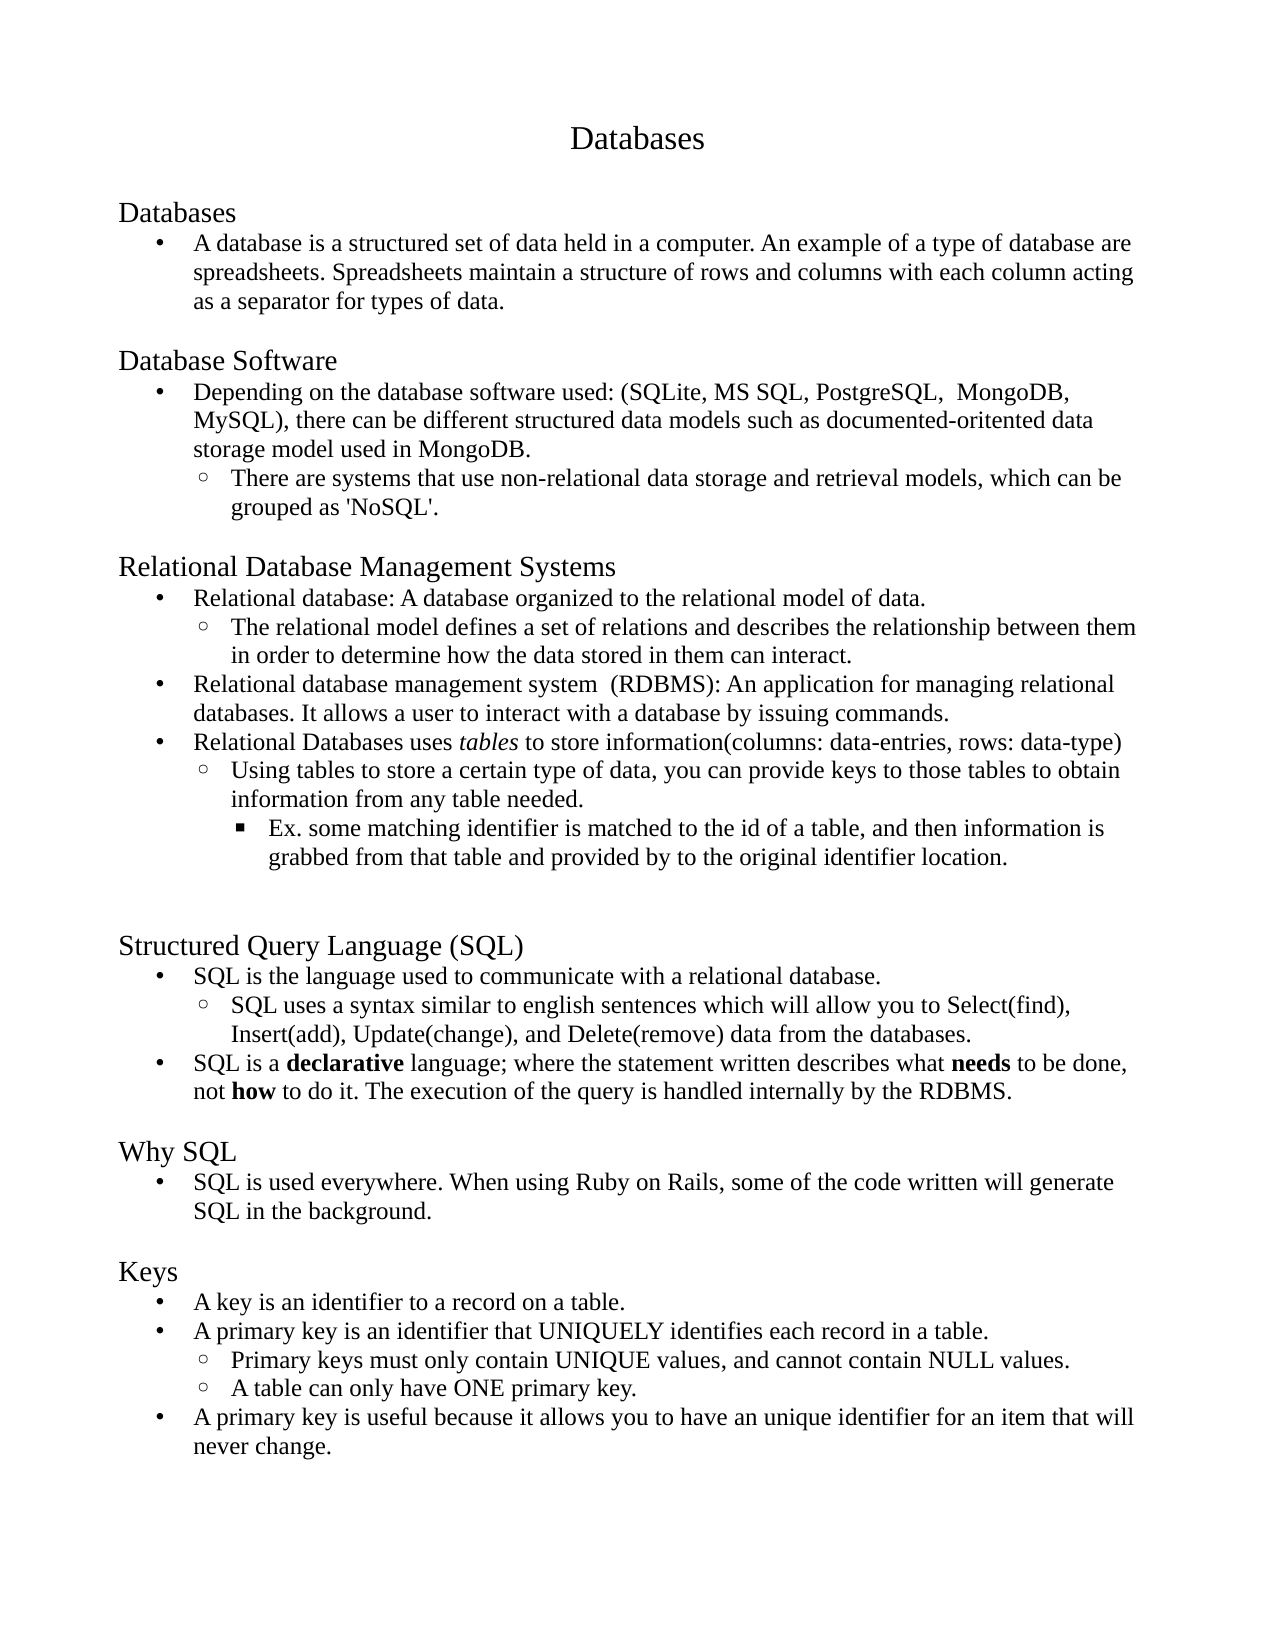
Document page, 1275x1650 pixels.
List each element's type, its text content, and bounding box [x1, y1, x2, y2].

list Ex. some matching identifier is matched to the id of a table, and then information is grabbed from that table and provided by to the original identifier location. [231, 813, 1157, 870]
list Depending on the database software used: (SQLite, MS SQL, PostgreSQL, MongoDB, MySQL), there can be different structured data models such as documented-oritented data storage model used in MongoDB. [156, 377, 1157, 463]
list A table can only have ONE primary key. [193, 1373, 1157, 1402]
list SQL is a declarative language; where the statement written describes what needs to be done, not how to do it. The execution of the query is handled internally by the RDBMS. [156, 1048, 1157, 1105]
list SQL uses a syntax similar to english sentences which will allow you to Select(find), Insert(add), Update(change), and Delete(remove) data from the databases. [193, 990, 1157, 1048]
text Keys [118, 1254, 1157, 1287]
list Relational Databases uses tables to store information(columns: data-entries, rows: data-type) [156, 727, 1157, 755]
list A primary key is an identifier that UNIQUELY identifies each record in a table. [156, 1316, 1157, 1345]
text Database Software [118, 343, 1157, 377]
list SQL is the language used to communicate with a relational database. [156, 961, 1157, 990]
list A database is a structured set of data held in a computer. An example of a type of database are spreadsheets. Spreadsheets maintain a structure of rows and columns with each column acting as a separator for types of data. [156, 228, 1157, 314]
list A primary key is useful because it allows you to have an unique identifier for an item that will never change. [156, 1402, 1157, 1460]
list A key is an identifier to a record on a table. [156, 1287, 1157, 1316]
list The relational model defines a set of relations and describes the relationship between them in order to determine how the data stored in them can interact. [193, 612, 1157, 669]
list There are systems that use non-relational data storage and retrieval models, which can be grouped as 'NoSQL'. [193, 463, 1157, 521]
text Structured Query Language (SQL) [118, 928, 1157, 961]
list SQL is used everywhere. When using Ruby on Rails, some of the code written will generate SQL in the background. [156, 1167, 1157, 1225]
list Relational database: A database organized to the relational model of data. [156, 583, 1157, 612]
list Primary keys must only contain UNIQUE values, and cannot contain NULL values. [193, 1345, 1157, 1373]
text Databases [118, 118, 1157, 156]
text Databases [118, 195, 1157, 228]
list Relational database management system (RDBMS): An application for managing relational databases. It allows a user to interact with a database by issuing commands. [156, 669, 1157, 727]
text Why SQL [118, 1134, 1157, 1167]
text Relational Database Management Systems [118, 549, 1157, 583]
list Using tables to store a certain type of data, you can provide keys to those tables to obtain information from any table needed. [193, 755, 1157, 813]
